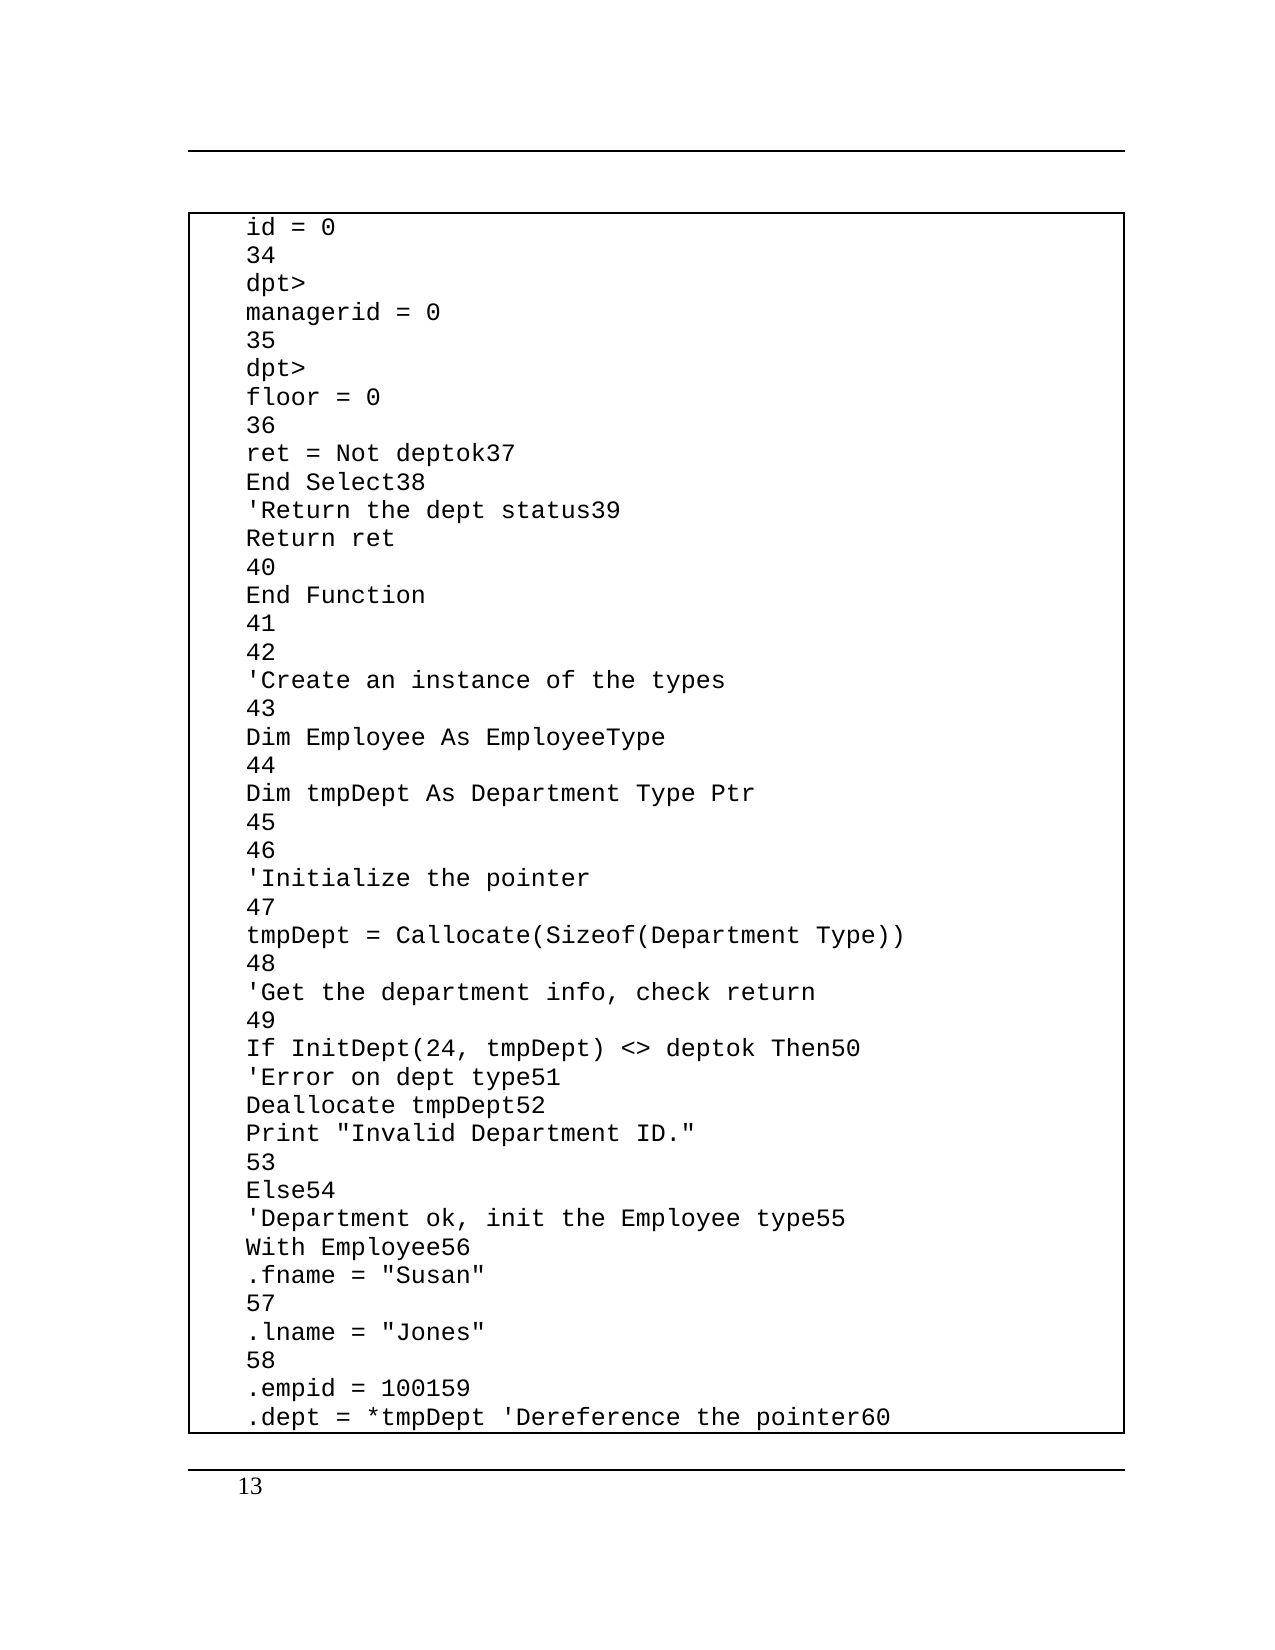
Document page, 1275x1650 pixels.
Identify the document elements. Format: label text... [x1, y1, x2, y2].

text id = 0 [190, 214, 1123, 240]
text managerid = 0 [190, 297, 1123, 325]
text ret = Not deptok37 [190, 439, 1123, 467]
text 'Error on dept type51 [190, 1062, 1123, 1090]
text 48 [190, 949, 1123, 977]
text 41 [190, 609, 1123, 637]
text 49 [190, 1005, 1123, 1034]
text .fname = "Susan" [190, 1260, 1123, 1289]
text dpt> [190, 269, 1123, 297]
text Deallocate tmpDept52 [190, 1090, 1123, 1119]
text tmpDept = Callocate(Sizeof(Department Type)) [190, 920, 1123, 949]
text Print "Invalid Department ID." [190, 1119, 1123, 1147]
text 'Department ok, init the Employee type55 [190, 1204, 1123, 1232]
text 'Initialize the pointer [190, 864, 1123, 892]
text 58 [190, 1345, 1123, 1374]
text 35 [190, 325, 1123, 354]
text .lname = "Jones" [190, 1317, 1123, 1345]
text Dim Employee As EmployeeType [190, 722, 1123, 750]
text .empid = 100159 [190, 1374, 1123, 1402]
text 40 [190, 552, 1123, 580]
text 45 [190, 807, 1123, 835]
text floor = 0 [190, 382, 1123, 410]
text 'Return the dept status39 [190, 495, 1123, 524]
text Dim tmpDept As Department Type Ptr [190, 779, 1123, 807]
text End Select38 [190, 467, 1123, 495]
text End Function [190, 580, 1123, 609]
text 47 [190, 892, 1123, 920]
text 'Create an instance of the types [190, 665, 1123, 694]
text 53 [190, 1147, 1123, 1175]
text 42 [190, 637, 1123, 665]
text 'Get the department info, check return [190, 977, 1123, 1005]
text 34 [190, 240, 1123, 269]
text If InitDept(24, tmpDept) <> deptok Then50 [190, 1034, 1123, 1062]
text .dept = *tmpDept 'Dereference the pointer60 [190, 1402, 1123, 1432]
text dpt> [190, 354, 1123, 382]
text 46 [190, 835, 1123, 864]
text Return ret [190, 524, 1123, 552]
text 43 [190, 694, 1123, 722]
text 36 [190, 410, 1123, 439]
text With Employee56 [190, 1232, 1123, 1260]
text 44 [190, 750, 1123, 779]
text Else54 [190, 1175, 1123, 1204]
text 57 [190, 1289, 1123, 1317]
